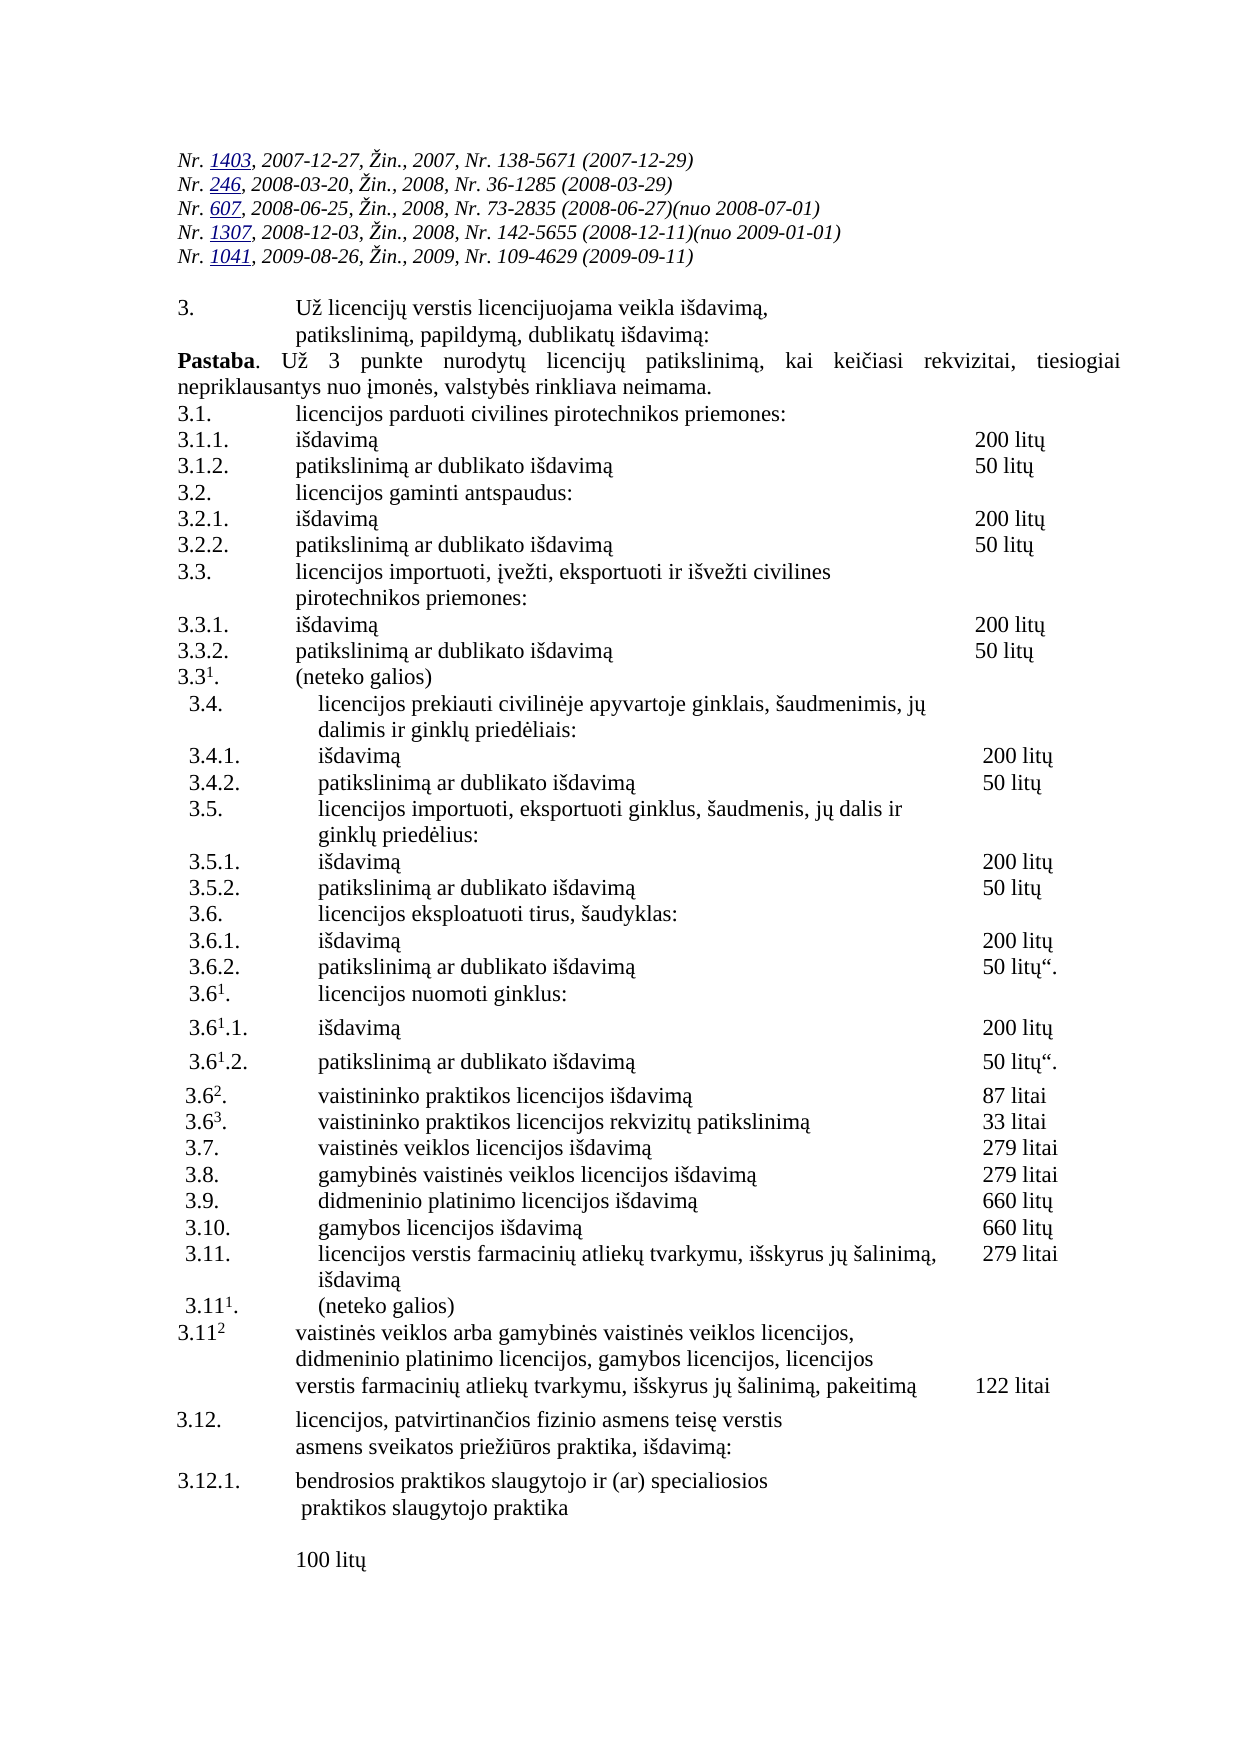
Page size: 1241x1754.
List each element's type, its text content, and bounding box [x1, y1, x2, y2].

table_cell 3.4.1. [177, 743, 307, 769]
text 3.2.1. išdavimą 200 litų [177, 505, 1122, 532]
text 3.12.1. bendrosios praktikos slaugytojo ir (ar) specialiosios praktikos slaugytojo praktika 100 litų [177, 1467, 827, 1573]
text 3.1.2. patikslinimą ar dublikato išdavimą 50 litų [177, 452, 1122, 479]
table_cell [971, 1293, 1133, 1319]
table_cell 87 litai [971, 1082, 1133, 1108]
table_cell (neteko galios) [307, 1293, 971, 1319]
table_cell 660 litų [971, 1187, 1133, 1213]
table_cell 50 litų [971, 874, 1133, 901]
table_cell 3.61. [177, 980, 307, 1014]
table_cell patikslinimą ar dublikato išdavimą [307, 1048, 971, 1082]
text 3.31. (neteko galios) [177, 663, 1122, 690]
table_cell vaistinės veiklos licencijos išdavimą [307, 1135, 971, 1161]
table_cell [971, 980, 1133, 1014]
text 3.1. licencijos parduoti civilines pirotechnikos priemones: [177, 400, 1122, 426]
table_cell 50 litų [971, 769, 1133, 795]
text patikslinimą, papildymą, dublikatų išdavimą: [177, 321, 1122, 347]
text Nr. 1041, 2009-08-26, Žin., 2009, Nr. 109-4629 (2009-09-11) [177, 244, 1122, 268]
table_header 3.4. [177, 690, 307, 742]
text verstis farmacinių atliekų tvarkymu, išskyrus jų šalinimą, pakeitimą 122 litai [177, 1372, 1122, 1398]
text 3.1.1. išdavimą 200 litų [177, 426, 1122, 452]
table_cell 200 litų [971, 1014, 1133, 1048]
table_cell 279 litai [971, 1240, 1133, 1293]
text Nr. 1307, 2008-12-03, Žin., 2008, Nr. 142-5655 (2008-12-11)(nuo 2009-01-01) [177, 220, 1122, 244]
table_cell 660 litų [971, 1214, 1133, 1240]
table_cell 3.4.2. [177, 769, 307, 795]
table_cell išdavimą [307, 848, 971, 874]
table_cell 3.5.2. [177, 874, 307, 901]
text didmeninio platinimo licencijos, gamybos licencijos, licencijos [177, 1345, 1122, 1372]
text pirotechnikos priemones: [177, 584, 974, 611]
table_cell 3.9. [174, 1187, 307, 1213]
table_cell 200 litų [971, 743, 1133, 769]
text 3.3.2. patikslinimą ar dublikato išdavimą 50 litų [177, 637, 1122, 663]
table_header [971, 690, 1133, 742]
table_cell [971, 901, 1133, 927]
text 3.2. licencijos gaminti antspaudus: [177, 479, 1122, 505]
table_cell didmeninio platinimo licencijos išdavimą [307, 1187, 971, 1213]
table_cell patikslinimą ar dublikato išdavimą [307, 769, 971, 795]
text 3.2.2. patikslinimą ar dublikato išdavimą 50 litų [177, 532, 1122, 558]
table_cell licencijos nuomoti ginklus: [307, 980, 971, 1014]
table_cell 3.5. [177, 795, 307, 848]
table_cell 279 litai [971, 1135, 1133, 1161]
table_cell licencijos importuoti, eksportuoti ginklus, šaudmenis, jų dalis ir ginklų priedėlius: [307, 795, 971, 848]
table_cell 3.62. [174, 1082, 307, 1108]
table_cell 200 litų [971, 927, 1133, 953]
table_cell 3.6. [177, 901, 307, 927]
table_cell 33 litai [971, 1108, 1133, 1134]
table_cell 3.61.1. [177, 1014, 307, 1048]
table_cell 3.5.1. [177, 848, 307, 874]
table_cell patikslinimą ar dublikato išdavimą [307, 874, 971, 901]
table_cell 3.10. [174, 1214, 307, 1240]
text 3.3. licencijos importuoti, įvežti, eksportuoti ir išvežti civilines [177, 558, 974, 584]
table_cell licencijos verstis farmacinių atliekų tvarkymu, išskyrus jų šalinimą, išdavimą [307, 1240, 971, 1293]
table_cell 3.111. [174, 1293, 307, 1319]
text 3. Už licencijų verstis licencijuojama veikla išdavimą, [177, 294, 1122, 321]
text 3.12. licencijos, patvirtinančios fizinio asmens teisę verstis asmens sveikatos priežiūros praktika, išdavimą: [176, 1406, 827, 1459]
table_cell gamybos licencijos išdavimą [307, 1214, 971, 1240]
table_cell išdavimą [307, 743, 971, 769]
table_cell 279 litai [971, 1161, 1133, 1187]
table_cell 200 litų [971, 848, 1133, 874]
table_cell 3.63. [174, 1108, 307, 1134]
table_cell 3.61.2. [177, 1048, 307, 1082]
table_cell 3.6.1. [177, 927, 307, 953]
table_cell patikslinimą ar dublikato išdavimą [307, 953, 971, 979]
table_cell licencijos eksploatuoti tirus, šaudyklas: [307, 901, 971, 927]
table_cell [971, 795, 1133, 848]
table_cell 3.8. [174, 1161, 307, 1187]
table_cell 50 litų“. [971, 953, 1133, 979]
table_cell išdavimą [307, 927, 971, 953]
text 3.3.1. išdavimą 200 litų [177, 611, 1137, 637]
text Pastaba. Už 3 punkte nurodytų licencijų patikslinimą, kai keičiasi rekvizitai, tiesiogiai nepriklausantys nuo įmonės, valstybės rinkliava neimama. [177, 347, 1122, 400]
text Nr. 607, 2008-06-25, Žin., 2008, Nr. 73-2835 (2008-06-27)(nuo 2008-07-01) [177, 196, 1122, 220]
table_cell gamybinės vaistinės veiklos licencijos išdavimą [307, 1161, 971, 1187]
text Nr. 246, 2008-03-20, Žin., 2008, Nr. 36-1285 (2008-03-29) [177, 172, 1122, 196]
table_cell 3.6.2. [177, 953, 307, 979]
table_cell išdavimą [307, 1014, 971, 1048]
table_cell 3.7. [174, 1135, 307, 1161]
table_cell vaistininko praktikos licencijos išdavimą [307, 1082, 971, 1108]
table_header licencijos prekiauti civilinėje apyvartoje ginklais, šaudmenimis, jų dalimis ir ginklų priedėliais: [307, 690, 971, 742]
text Nr. 1403, 2007-12-27, Žin., 2007, Nr. 138-5671 (2007-12-29) [177, 148, 1122, 172]
table_cell 3.11. [174, 1240, 307, 1293]
text 3.112 vaistinės veiklos arba gamybinės vaistinės veiklos licencijos, [177, 1319, 1122, 1345]
table_cell vaistininko praktikos licencijos rekvizitų patikslinimą [307, 1108, 971, 1134]
table_cell 50 litų“. [971, 1048, 1133, 1082]
